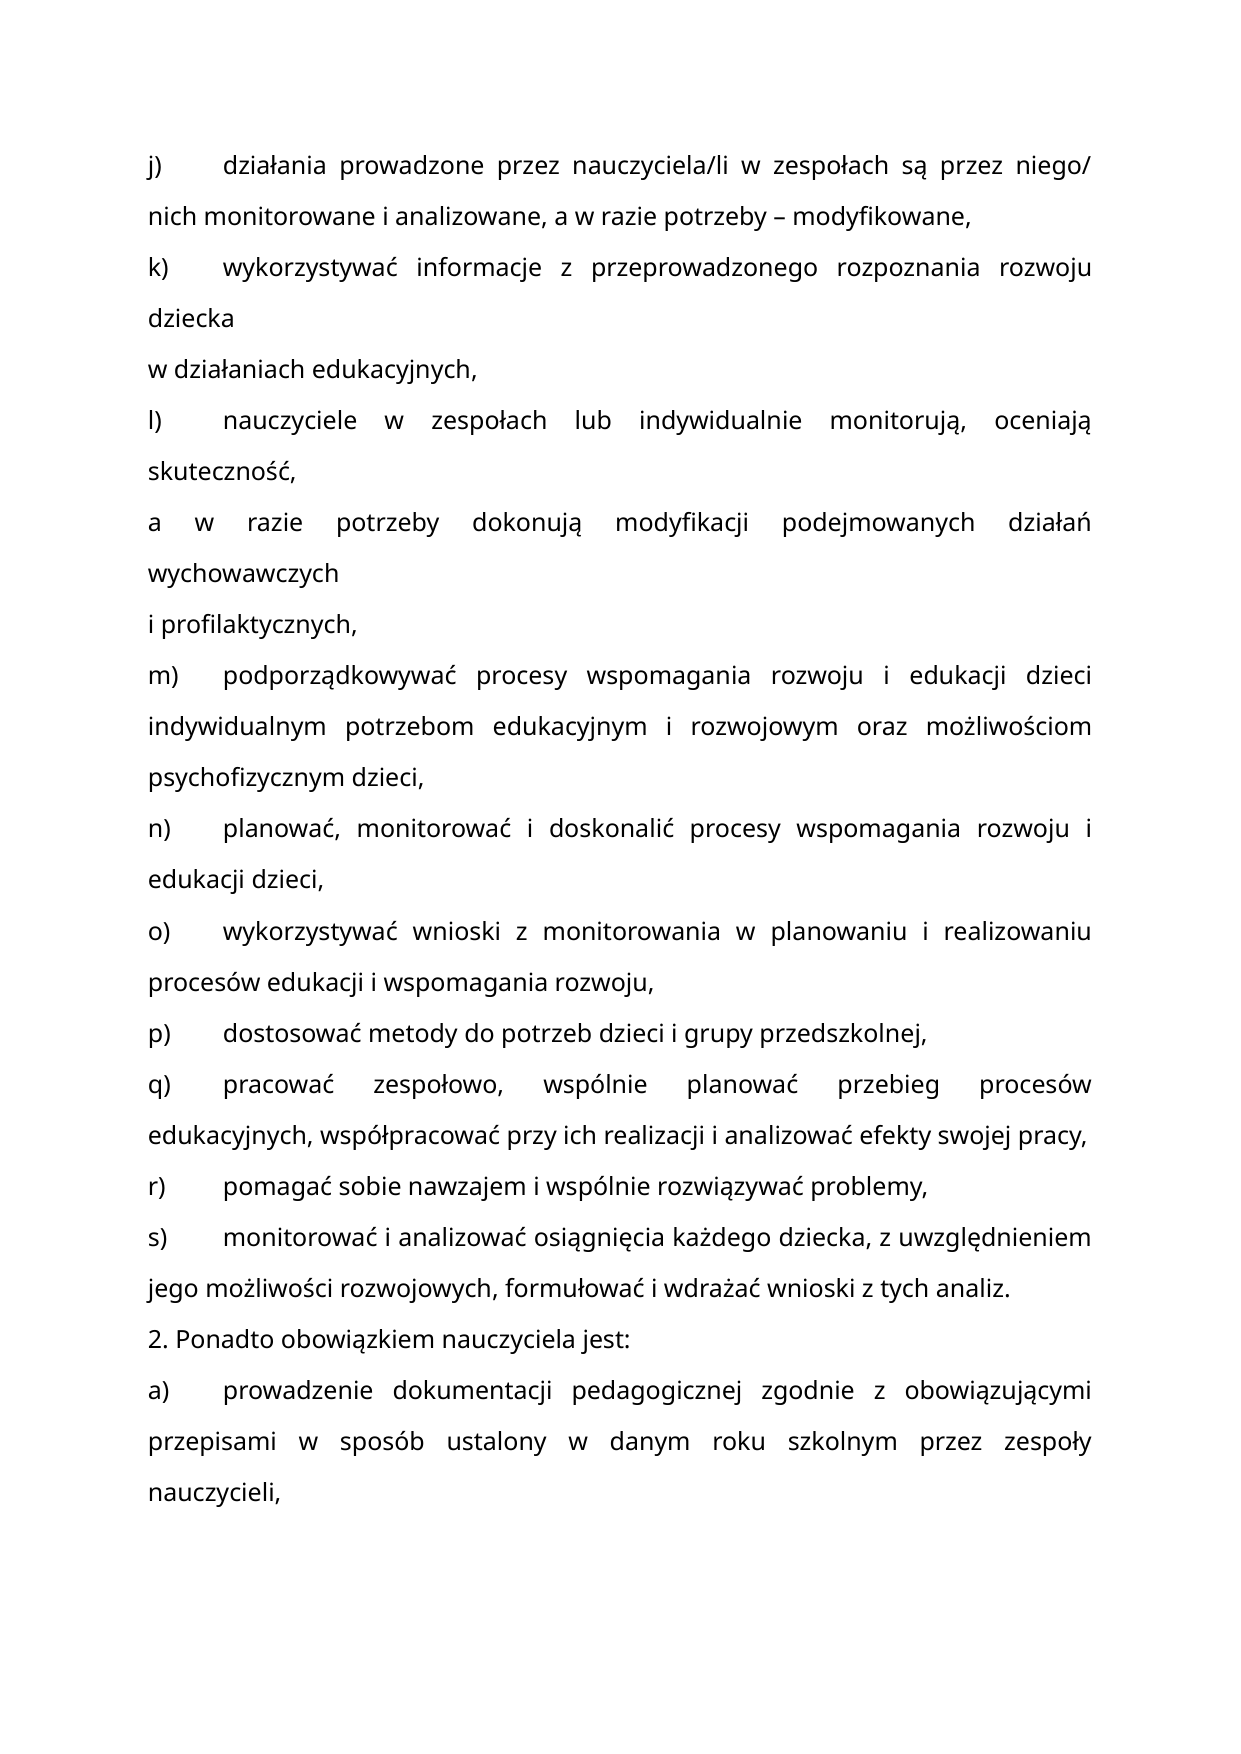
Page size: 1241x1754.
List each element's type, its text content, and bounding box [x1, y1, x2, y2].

list wykorzystywać informacje z przeprowadzonego rozpoznania rozwoju dziecka w działaniach edukacyjnych, [148, 250, 1093, 386]
list planować, monitorować i doskonalić procesy wspomagania rozwoju i edukacji dzieci, [148, 811, 1093, 896]
list prowadzenie dokumentacji pedagogicznej zgodnie z obowiązującymi przepisami w sposób ustalony w danym roku szkolnym przez zespoły nauczycieli, [148, 1373, 1093, 1509]
list dostosować metody do potrzeb dzieci i grupy przedszkolnej, [148, 1015, 1093, 1049]
list pomagać sobie nawzajem i wspólnie rozwiązywać problemy, [148, 1168, 1093, 1202]
list nauczyciele w zespołach lub indywidualnie monitorują, oceniają skuteczność, a w razie potrzeby dokonują modyfikacji podejmowanych działań wychowawczych i profilaktycznych, [148, 403, 1093, 641]
list działania prowadzone przez nauczyciela/li w zespołach są przez niego/ nich monitorowane i analizowane, a w razie potrzeby – modyfikowane, [148, 148, 1093, 233]
list monitorować i analizować osiągnięcia każdego dziecka, z uwzględnieniem jego możliwości rozwojowych, formułować i wdrażać wnioski z tych analiz. [148, 1219, 1093, 1304]
list podporządkowywać procesy wspomagania rozwoju i edukacji dzieci indywidualnym potrzebom edukacyjnym i rozwojowym oraz możliwościom psychofizycznym dzieci, [148, 658, 1093, 794]
list pracować zespołowo, wspólnie planować przebieg procesów edukacyjnych, współpracować przy ich realizacji i analizować efekty swojej pracy, [148, 1066, 1093, 1151]
text 2. Ponadto obowiązkiem nauczyciela jest: [148, 1322, 1093, 1356]
list wykorzystywać wnioski z monitorowania w planowaniu i realizowaniu procesów edukacji i wspomagania rozwoju, [148, 913, 1093, 998]
